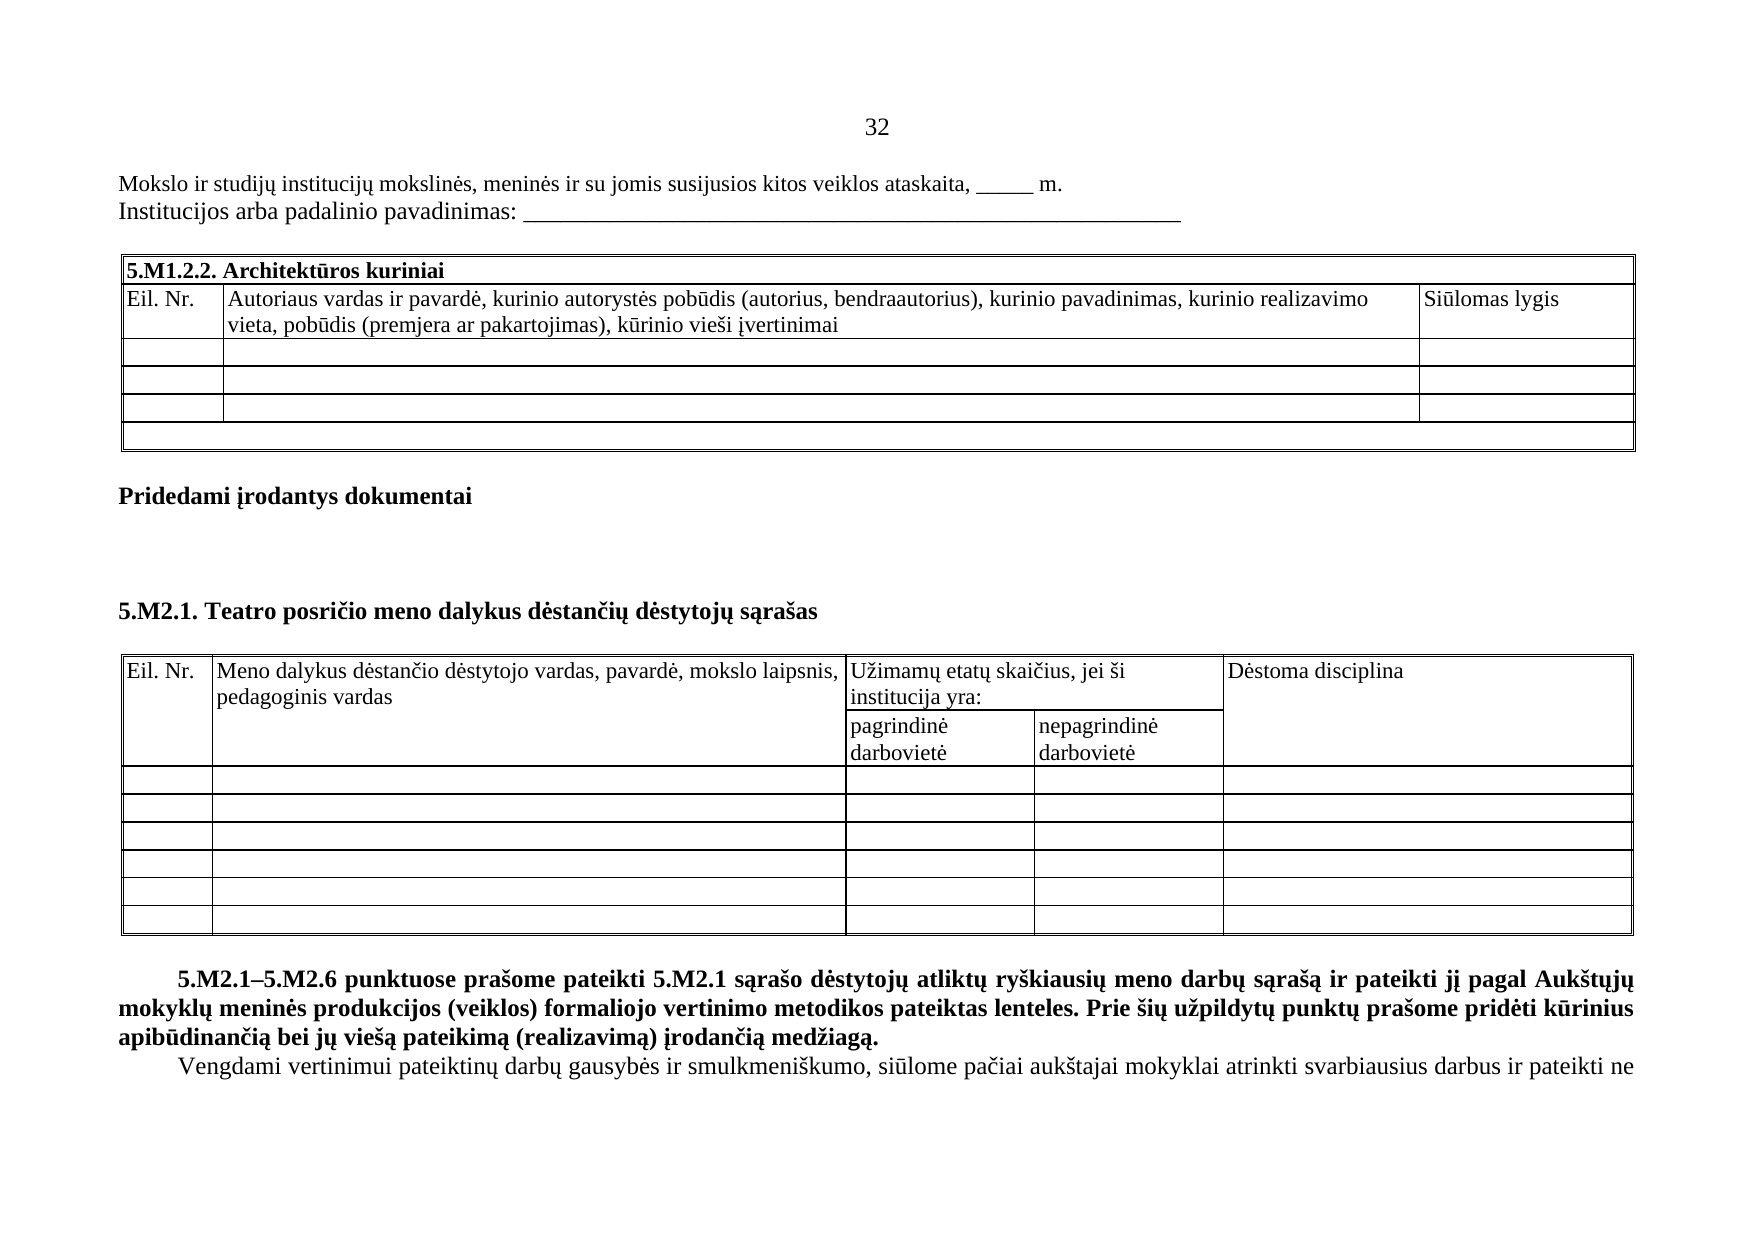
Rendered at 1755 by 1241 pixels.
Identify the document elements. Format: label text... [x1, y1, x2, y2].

table_cell [1030, 823, 1034, 849]
table_cell [1415, 367, 1419, 393]
table_header Eil. Nr. [124, 657, 212, 765]
table_cell [1219, 851, 1223, 877]
table_cell [1035, 851, 1039, 877]
table_cell [1415, 339, 1419, 365]
table_cell [1035, 767, 1039, 793]
table_cell [1035, 823, 1039, 849]
table_cell [1219, 823, 1223, 849]
table_header Meno dalykus dėstančio dėstytojo vardas, pavardė, mokslo laipsnis, pedagoginis vardas [213, 657, 845, 765]
table_cell [1219, 906, 1223, 933]
table_cell [1035, 878, 1039, 905]
table_cell [219, 339, 223, 365]
table_cell [208, 851, 212, 877]
table_cell [208, 795, 212, 821]
table_cell [1219, 767, 1223, 793]
text Pridedami įrodantys dokumentai [118, 481, 1636, 510]
table_cell Eil. Nr. [124, 285, 223, 337]
text Institucijos arba padalinio pavadinimas: [118, 196, 1636, 225]
table_cell [208, 878, 212, 905]
table_cell [1415, 395, 1419, 421]
table_cell [1030, 851, 1034, 877]
text Vengdami vertinimui pateiktinų darbų gausybės ir smulkmeniškumo, siūlome pačiai aukštajai mokyklai atrinkti svarbiausius darbus ir pateikti ne [118, 1051, 1636, 1079]
table_cell pagrindinė darbovietė [847, 711, 1034, 765]
table_cell [1030, 906, 1034, 933]
table_cell [219, 395, 223, 421]
table_cell [208, 906, 212, 933]
text 5.M2.1. Teatro posričio meno dalykus dėstančių dėstytojų sąrašas [118, 596, 1636, 625]
table_cell nepagrindinė darbovietė [1035, 711, 1223, 765]
table_cell [208, 767, 212, 793]
text Mokslo ir studijų institucijų mokslinės, meninės ir su jomis susijusios kitos veiklos ataskaita, _____ m. [118, 170, 1636, 196]
table_cell [1030, 878, 1034, 905]
table_cell [1035, 795, 1039, 821]
table_cell [208, 823, 212, 849]
table_cell [1030, 767, 1034, 793]
text 5.M2.1–5.M2.6 punktuose prašome pateikti 5.M2.1 sąrašo dėstytojų atliktų ryškiausių meno darbų sąrašą ir pateikti jį pagal Aukštųjų mokyklų meninės produkcijos (veiklos) formaliojo vertinimo metodikos pateiktas lenteles. Prie šių užpildytų punktų prašome pridėti kūrinius apibūdinančią bei jų viešą pateikimą (realizavimą) įrodančią medžiagą. [118, 964, 1636, 1051]
table_cell [1219, 795, 1223, 821]
table_cell Siūlomas lygis [1420, 285, 1633, 337]
table_cell [219, 367, 223, 393]
table_header Dėstoma disciplina [1224, 657, 1631, 765]
table_cell [1219, 878, 1223, 905]
table_cell [1030, 795, 1034, 821]
table_cell [1035, 906, 1039, 933]
